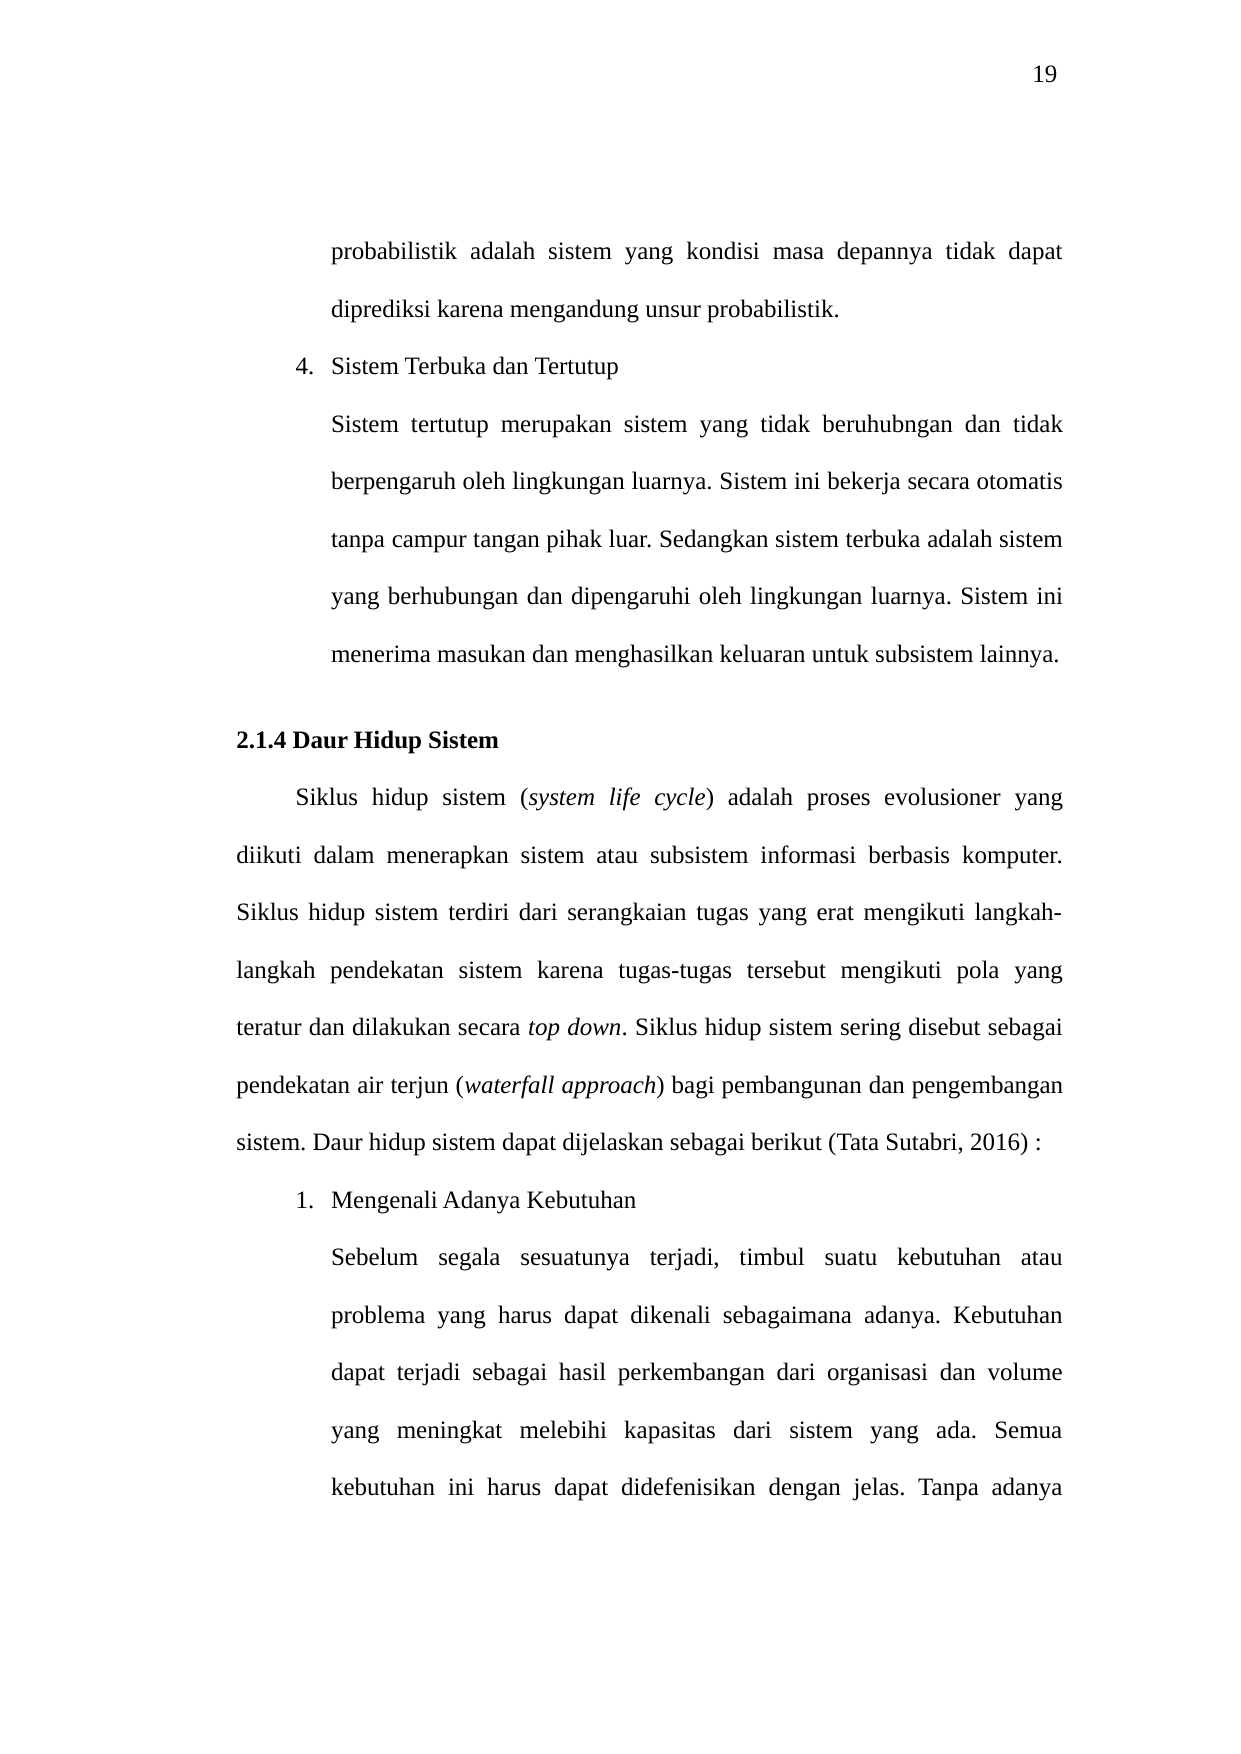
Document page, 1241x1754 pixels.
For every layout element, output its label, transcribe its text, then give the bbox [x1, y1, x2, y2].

list Sistem tertutup merupakan sistem yang tidak beruhubngan dan tidak berpengaruh oleh lingkungan luarnya. Sistem ini bekerja secara otomatis tanpa campur tangan pihak luar. Sedangkan sistem terbuka adalah sistem yang berhubungan dan dipengaruhi oleh lingkungan luarnya. Sistem ini menerima masukan dan menghasilkan keluaran untuk subsistem lainnya. [295, 409, 1063, 667]
list Sistem Terbuka dan Tertutup [295, 351, 1063, 380]
list Sebelum segala sesuatunya terjadi, timbul suatu kebutuhan atau problema yang harus dapat dikenali sebagaimana adanya. Kebutuhan dapat terjadi sebagai hasil perkembangan dari organisasi dan volume yang meningkat melebihi kapasitas dari sistem yang ada. Semua kebutuhan ini harus dapat didefenisikan dengan jelas. Tanpa adanya [295, 1242, 1063, 1501]
list Mengenali Adanya Kebutuhan [295, 1185, 1063, 1214]
list probabilistik adalah sistem yang kondisi masa depannya tidak dapat diprediksi karena mengandung unsur probabilistik. [295, 236, 1063, 322]
subtitle 2.1.4 Daur Hidup Sistem [236, 725, 1063, 754]
text Siklus hidup sistem (system life cycle) adalah proses evolusioner yang diikuti dalam menerapkan sistem atau subsistem informasi berbasis komputer. Siklus hidup sistem terdiri dari serangkaian tugas yang erat mengikuti langkah-langkah pendekatan sistem karena tugas-tugas tersebut mengikuti pola yang teratur dan dilakukan secara top down. Siklus hidup sistem sering disebut sebagai pendekatan air terjun (waterfall approach) bagi pembangunan dan pengembangan sistem. Daur hidup sistem dapat dijelaskan sebagai berikut (Tata Sutabri, 2016) : [236, 782, 1063, 1156]
